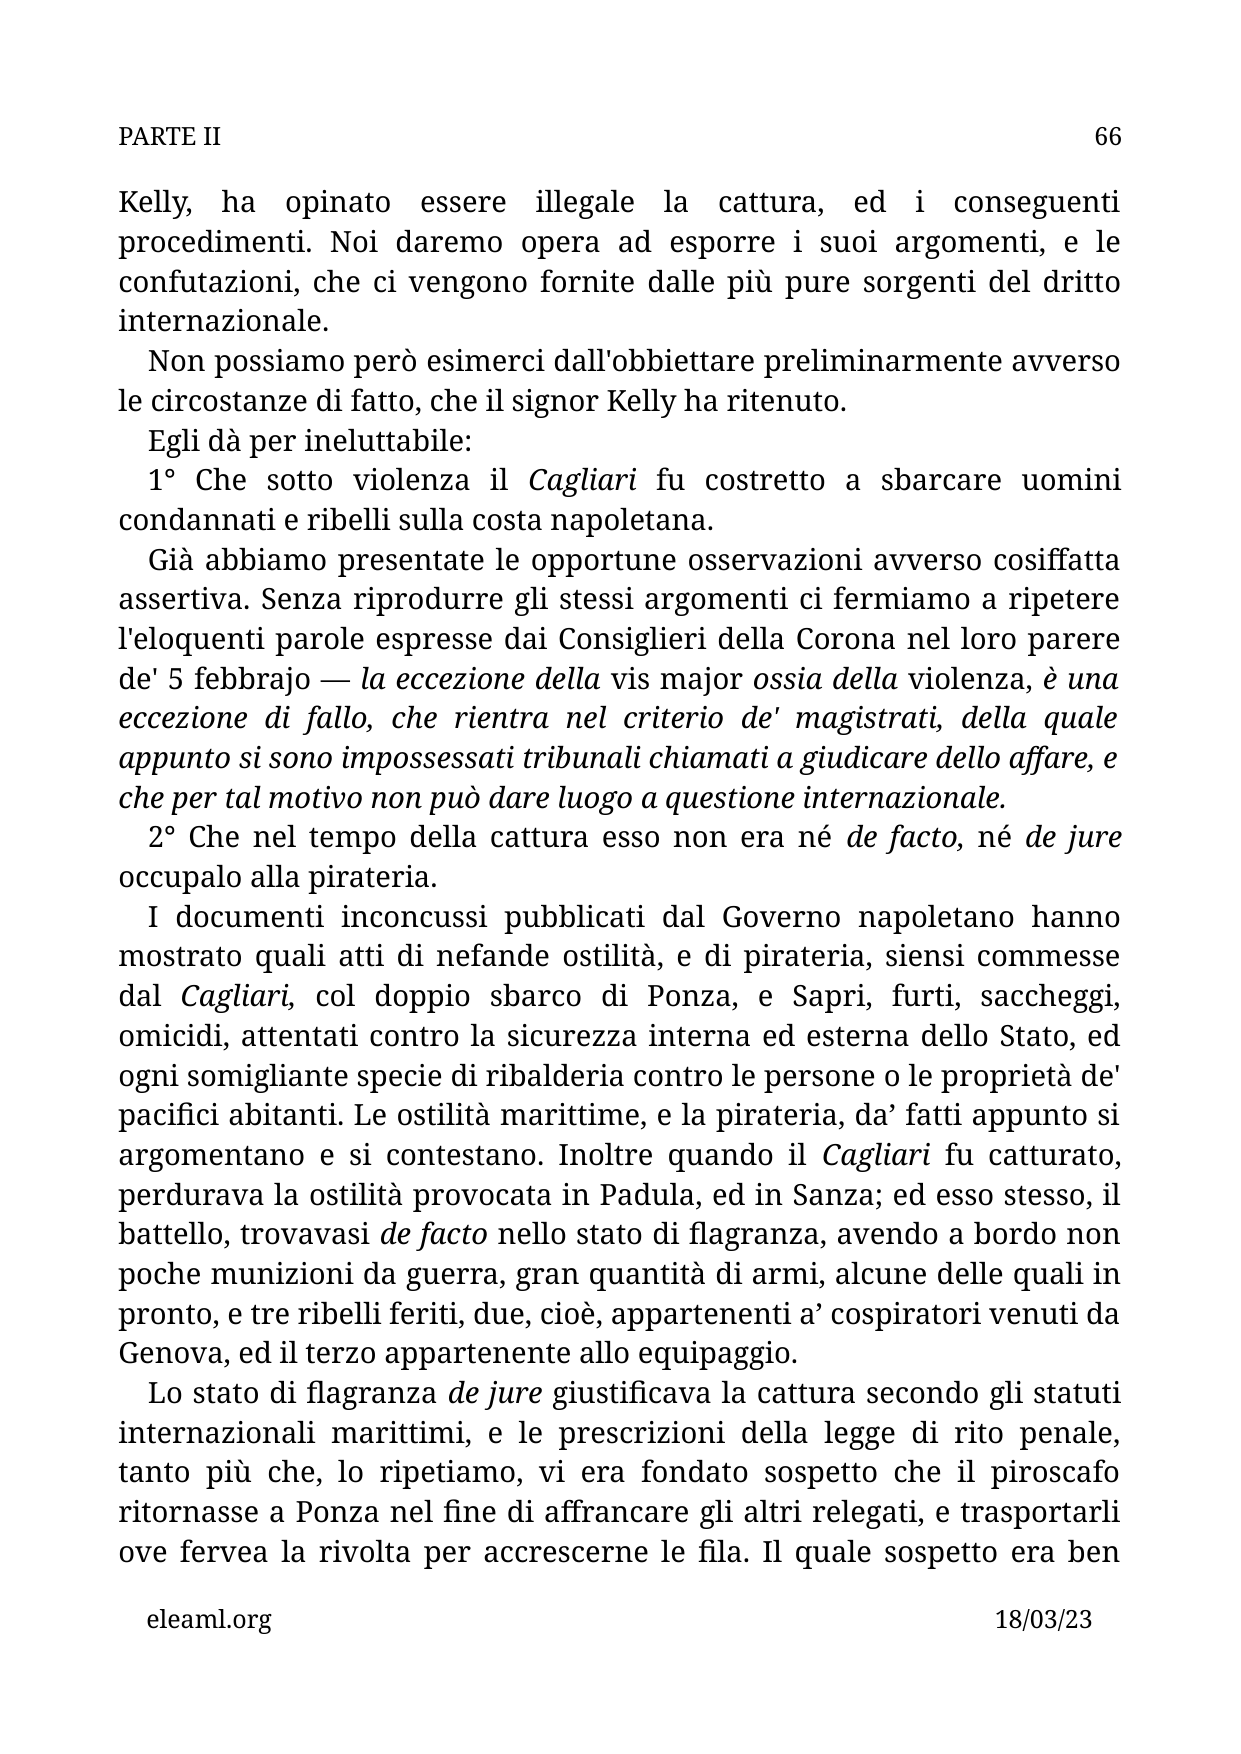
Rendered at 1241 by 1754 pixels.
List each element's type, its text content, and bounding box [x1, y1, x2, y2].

text Non possiamo però esimerci dall'obbiettare preliminarmente avverso le circostanze di fatto, che il signor Kelly ha ritenuto. [118, 340, 1122, 420]
text Già abbiamo presentate le opportune osservazioni avverso cosiffatta assertiva. Senza riprodurre gli stessi argomenti ci fermiamo a ripetere l'eloquenti parole espresse dai Consiglieri della Corona nel loro parere de' 5 febbrajo — la eccezione della vis major ossia della violenza, è una eccezione di fallo, che rientra nel criterio de' magistrati, della quale appunto si sono impossessati tribunali chiamati a giudicare dello affare, e che per tal motivo non può dare luogo a questione internazionale. [118, 539, 1122, 817]
text I documenti inconcussi pubblicati dal Governo napoletano hanno mostrato quali atti di nefande ostilità, e di pirateria, siensi commesse dal Cagliari, col doppio sbarco di Ponza, e Sapri, furti, saccheggi, omicidi, attentati contro la sicurezza interna ed esterna dello Stato, ed ogni somigliante specie di ribalderia contro le persone o le proprietà de' pacifici abitanti. Le ostilità marittime, e la pirateria, da’ fatti appunto si argomentano e si contestano. Inoltre quando il Cagliari fu catturato, perdurava la ostilità provocata in Padula, ed in Sanza; ed esso stesso, il battello, trovavasi de facto nello stato di flagranza, avendo a bordo non poche munizioni da guerra, gran quantità di armi, alcune delle quali in pronto, e tre ribelli feriti, due, cioè, appartenenti a’ cospiratori venuti da Genova, ed il terzo appartenente allo equipaggio. [118, 896, 1122, 1372]
text Kelly, ha opinato essere illegale la cattura, ed i conseguenti procedimenti. Noi daremo opera ad esporre i suoi argomenti, e le confutazioni, che ci vengono fornite dalle più pure sorgenti del dritto internazionale. [118, 182, 1122, 340]
text Egli dà per ineluttabile: [118, 420, 1122, 459]
text Lo stato di flagranza de jure giustificava la cattura secondo gli statuti internazionali marittimi, e le prescrizioni della legge di rito penale, tanto più che, lo ripetiamo, vi era fondato sospetto che il piroscafo ritornasse a Ponza nel fine di affrancare gli altri relegati, e trasportarli ove fervea la rivolta per accrescerne le fila. Il quale sospetto era ben [118, 1372, 1122, 1571]
text 1° Che sotto violenza il Cagliari fu costretto a sbarcare uomini condannati e ribelli sulla costa napoletana. [118, 459, 1122, 539]
text 2° Che nel tempo della cattura esso non era né de facto, né de jure occupalo alla pirateria. [118, 817, 1122, 896]
